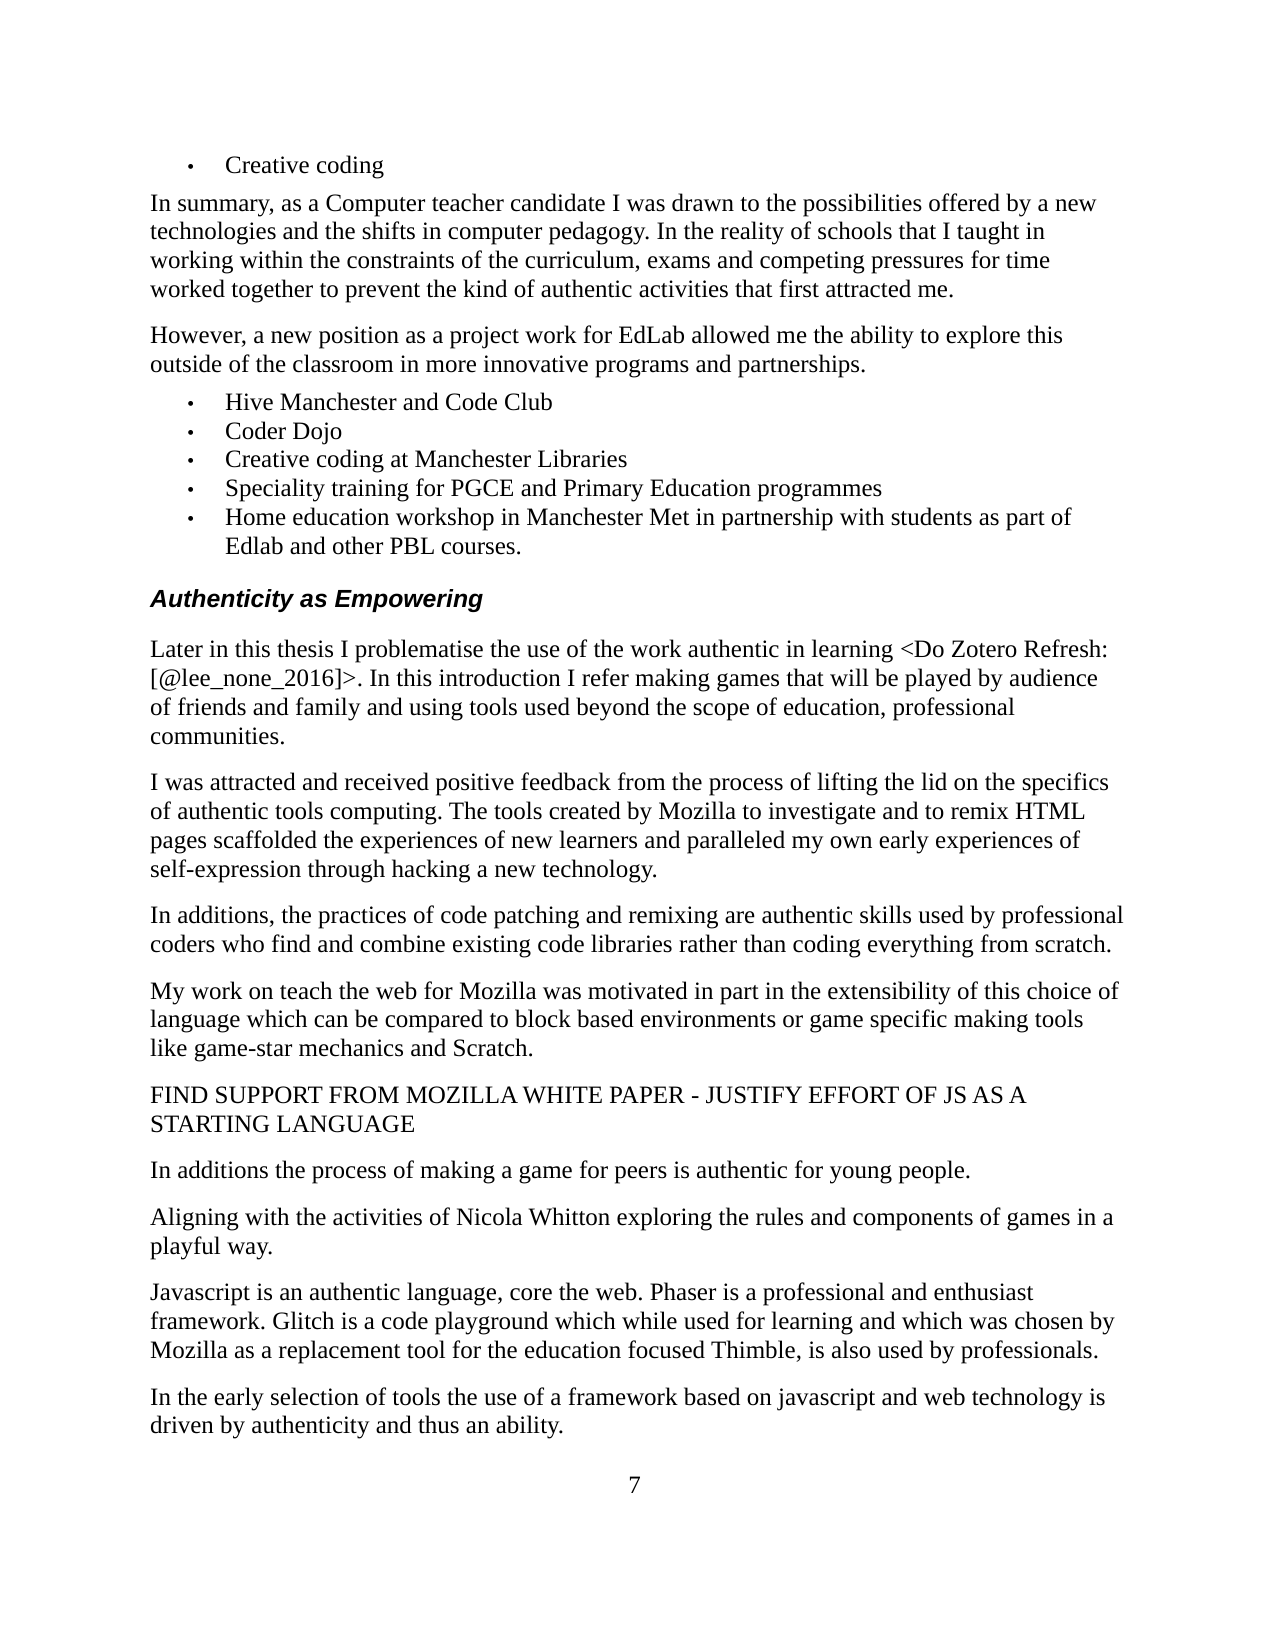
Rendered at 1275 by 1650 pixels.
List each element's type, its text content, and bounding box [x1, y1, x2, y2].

text FIND SUPPORT FROM MOZILLA WHITE PAPER - JUSTIFY EFFORT OF JS AS A STARTING LANGUAGE [150, 1080, 1125, 1137]
text Aligning with the activities of Nicola Whitton exploring the rules and components of games in a playful way. [150, 1202, 1125, 1259]
text However, a new position as a project work for EdLab allowed me the ability to explore this outside of the classroom in more innovative programs and partnerships. [150, 321, 1125, 378]
list Home education workshop in Manchester Met in partnership with students as part of Edlab and other PBL courses. [187, 502, 1125, 559]
list Creative coding [187, 150, 1125, 179]
text In the early selection of tools the use of a framework based on javascript and web technology is driven by authenticity and thus an ability. [150, 1382, 1125, 1439]
text I was attracted and received positive feedback from the process of lifting the lid on the specifics of authentic tools computing. The tools created by Mozilla to investigate and to remix HTML pages scaffolded the experiences of new learners and paralleled my own early experiences of self-expression through hacking a new technology. [150, 767, 1125, 882]
text Javascript is an authentic language, core the web. Phaser is a professional and enthusiast framework. Glitch is a code playground which while used for learning and which was chosen by Mozilla as a replacement tool for the education focused Thimble, is also used by professionals. [150, 1277, 1125, 1364]
list Creative coding at Manchester Libraries [187, 444, 1125, 473]
list Speciality training for PGCE and Primary Education programmes [187, 473, 1125, 502]
text My work on teach the web for Mozilla was motivated in part in the extensibility of this choice of language which can be compared to block based environments or game specific making tools like game-star mechanics and Scratch. [150, 976, 1125, 1062]
text Later in this thesis I problematise the use of the work authentic in learning <Do Zotero Refresh: [@lee_none_2016]>. In this introduction I refer making games that will be played by audience of friends and family and using tools used beyond the scope of education, professional communities. [150, 634, 1125, 749]
text In additions, the practices of code patching and remixing are authentic skills used by professional coders who find and combine existing code libraries rather than coding everything from scratch. [150, 900, 1125, 958]
list Coder Dojo [187, 416, 1125, 444]
text In summary, as a Computer teacher candidate I was drawn to the possibilities offered by a new technologies and the shifts in computer pedagogy. In the reality of schools that I taught in working within the constraints of the curriculum, exams and competing pressures for time worked together to prevent the kind of authentic activities that first attracted me. [150, 188, 1125, 303]
list Hive Manchester and Code Club [187, 387, 1125, 416]
text In additions the process of making a game for peers is authentic for young people. [150, 1155, 1125, 1184]
subtitle Authenticity as Empowering [150, 584, 1125, 613]
